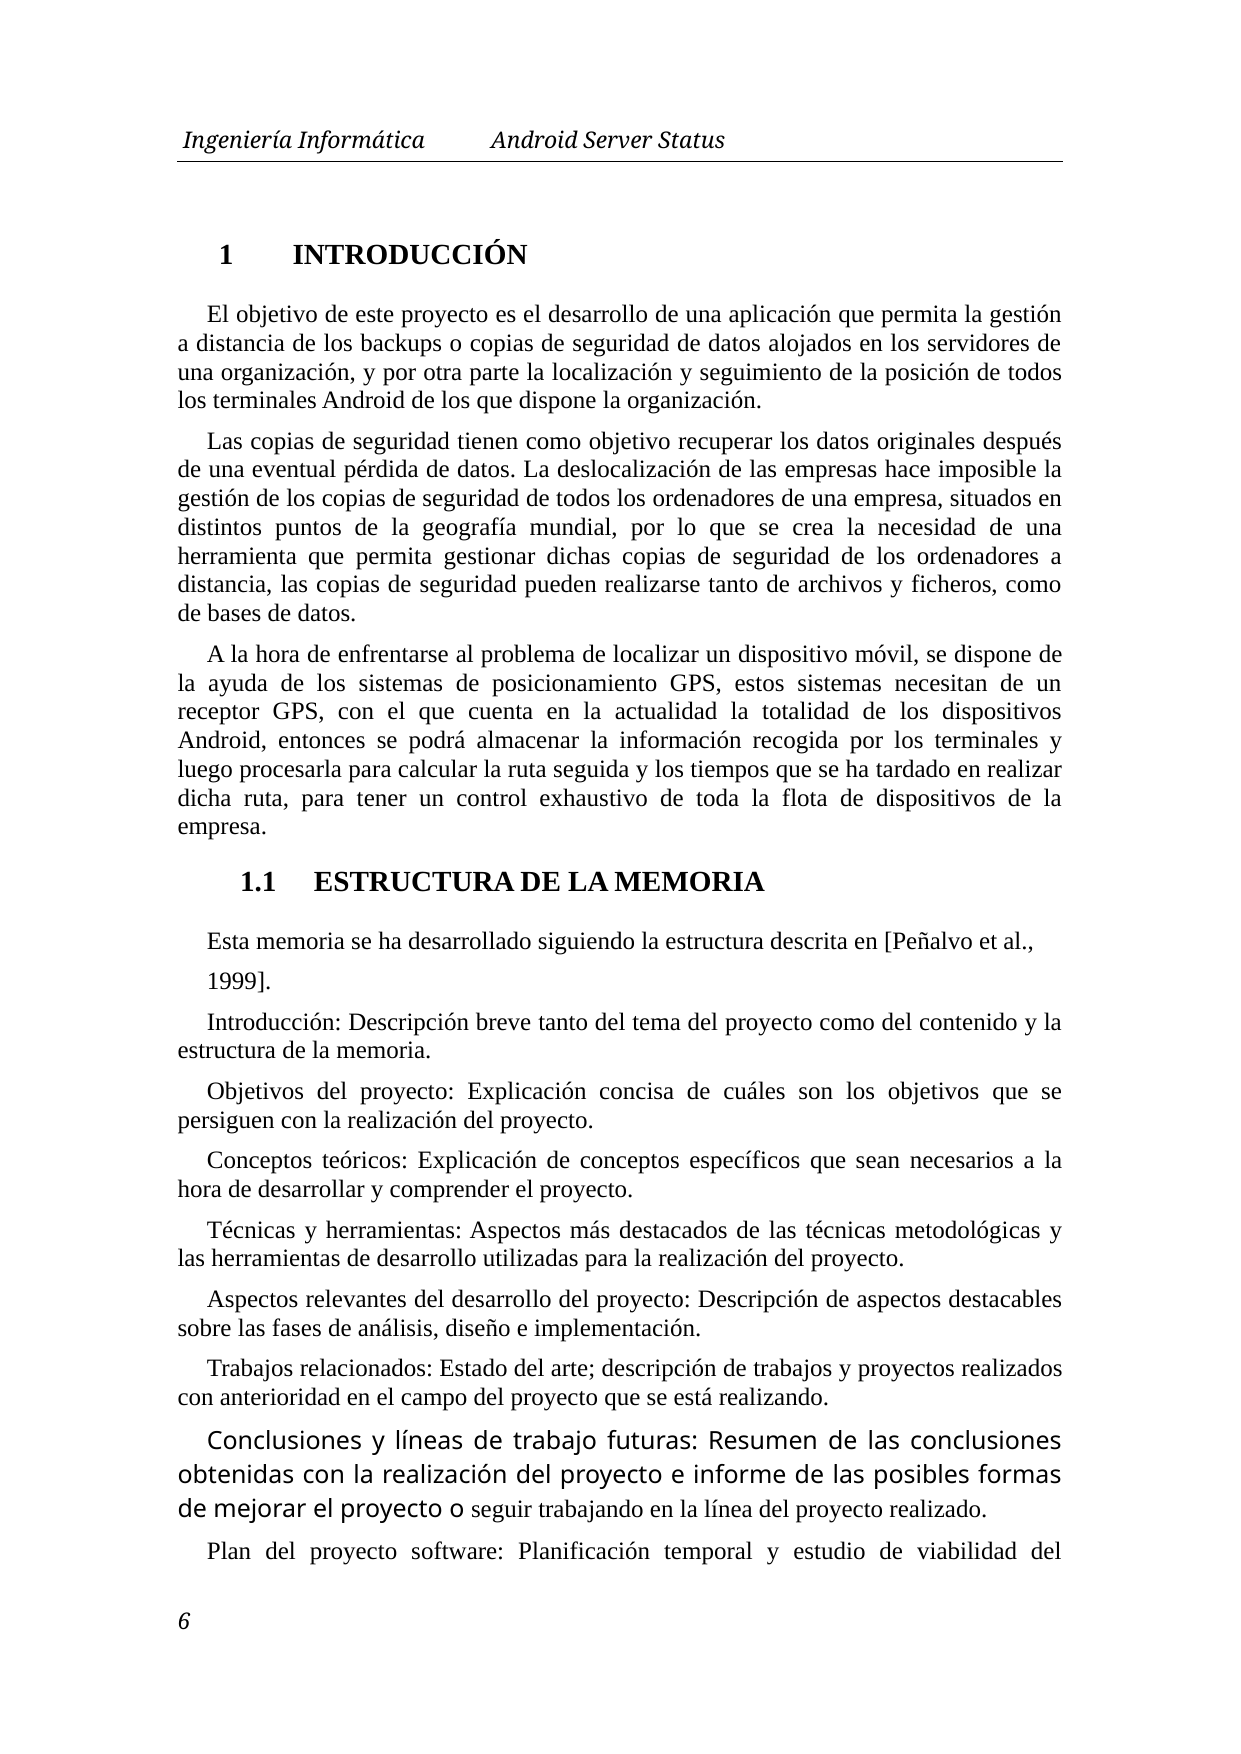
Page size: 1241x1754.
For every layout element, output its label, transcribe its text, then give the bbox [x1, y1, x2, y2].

text Aspectos relevantes del desarrollo del proyecto: Descripción de aspectos destacables sobre las fases de análisis, diseño e implementación. [177, 1284, 1063, 1341]
subtitle Estructura de la memoria [240, 864, 1063, 897]
text 1999]. [177, 966, 1063, 995]
text El objetivo de este proyecto es el desarrollo de una aplicación que permita la gestión a distancia de los backups o copias de seguridad de datos alojados en los servidores de una organización, y por otra parte la localización y seguimiento de la posición de todos los terminales Android de los que dispone la organización. [177, 299, 1063, 414]
text Trabajos relacionados: Estado del arte; descripción de trabajos y proyectos realizados con anterioridad en el campo del proyecto que se está realizando. [177, 1353, 1063, 1411]
text Esta memoria se ha desarrollado siguiendo la estructura descrita en [Peñalvo et al., [177, 926, 1063, 954]
text A la hora de enfrentarse al problema de localizar un dispositivo móvil, se dispone de la ayuda de los sistemas de posicionamiento GPS, estos sistemas necesitan de un receptor GPS, con el que cuenta en la actualidad la totalidad de los dispositivos Android, entonces se podrá almacenar la información recogida por los terminales y luego procesarla para calcular la ruta seguida y los tiempos que se ha tardado en realizar dicha ruta, para tener un control exhaustivo de toda la flota de dispositivos de la empresa. [177, 639, 1063, 840]
text Las copias de seguridad tienen como objetivo recuperar los datos originales después de una eventual pérdida de datos. La deslocalización de las empresas hace imposible la gestión de los copias de seguridad de todos los ordenadores de una empresa, situados en distintos puntos de la geografía mundial, por lo que se crea la necesidad de una herramienta que permita gestionar dichas copias de seguridad de los ordenadores a distancia, las copias de seguridad pueden realizarse tanto de archivos y ficheros, como de bases de datos. [177, 426, 1063, 627]
text Técnicas y herramientas: Aspectos más destacados de las técnicas metodológicas y las herramientas de desarrollo utilizadas para la realización del proyecto. [177, 1215, 1063, 1272]
text Introducción: Descripción breve tanto del tema del proyecto como del contenido y la estructura de la memoria. [177, 1007, 1063, 1064]
text Plan del proyecto software: Planificación temporal y estudio de viabilidad del [177, 1536, 1063, 1565]
text Conclusiones y líneas de trabajo futuras: Resumen de las conclusiones obtenidas con la realización del proyecto e informe de las posibles formas de mejorar el proyecto o seguir trabajando en la línea del proyecto realizado. [177, 1422, 1063, 1525]
subtitle Introducción [218, 237, 1063, 270]
text Conceptos teóricos: Explicación de conceptos específicos que sean necesarios a la hora de desarrollar y comprender el proyecto. [177, 1145, 1063, 1203]
text Objetivos del proyecto: Explicación concisa de cuáles son los objetivos que se persiguen con la realización del proyecto. [177, 1076, 1063, 1134]
